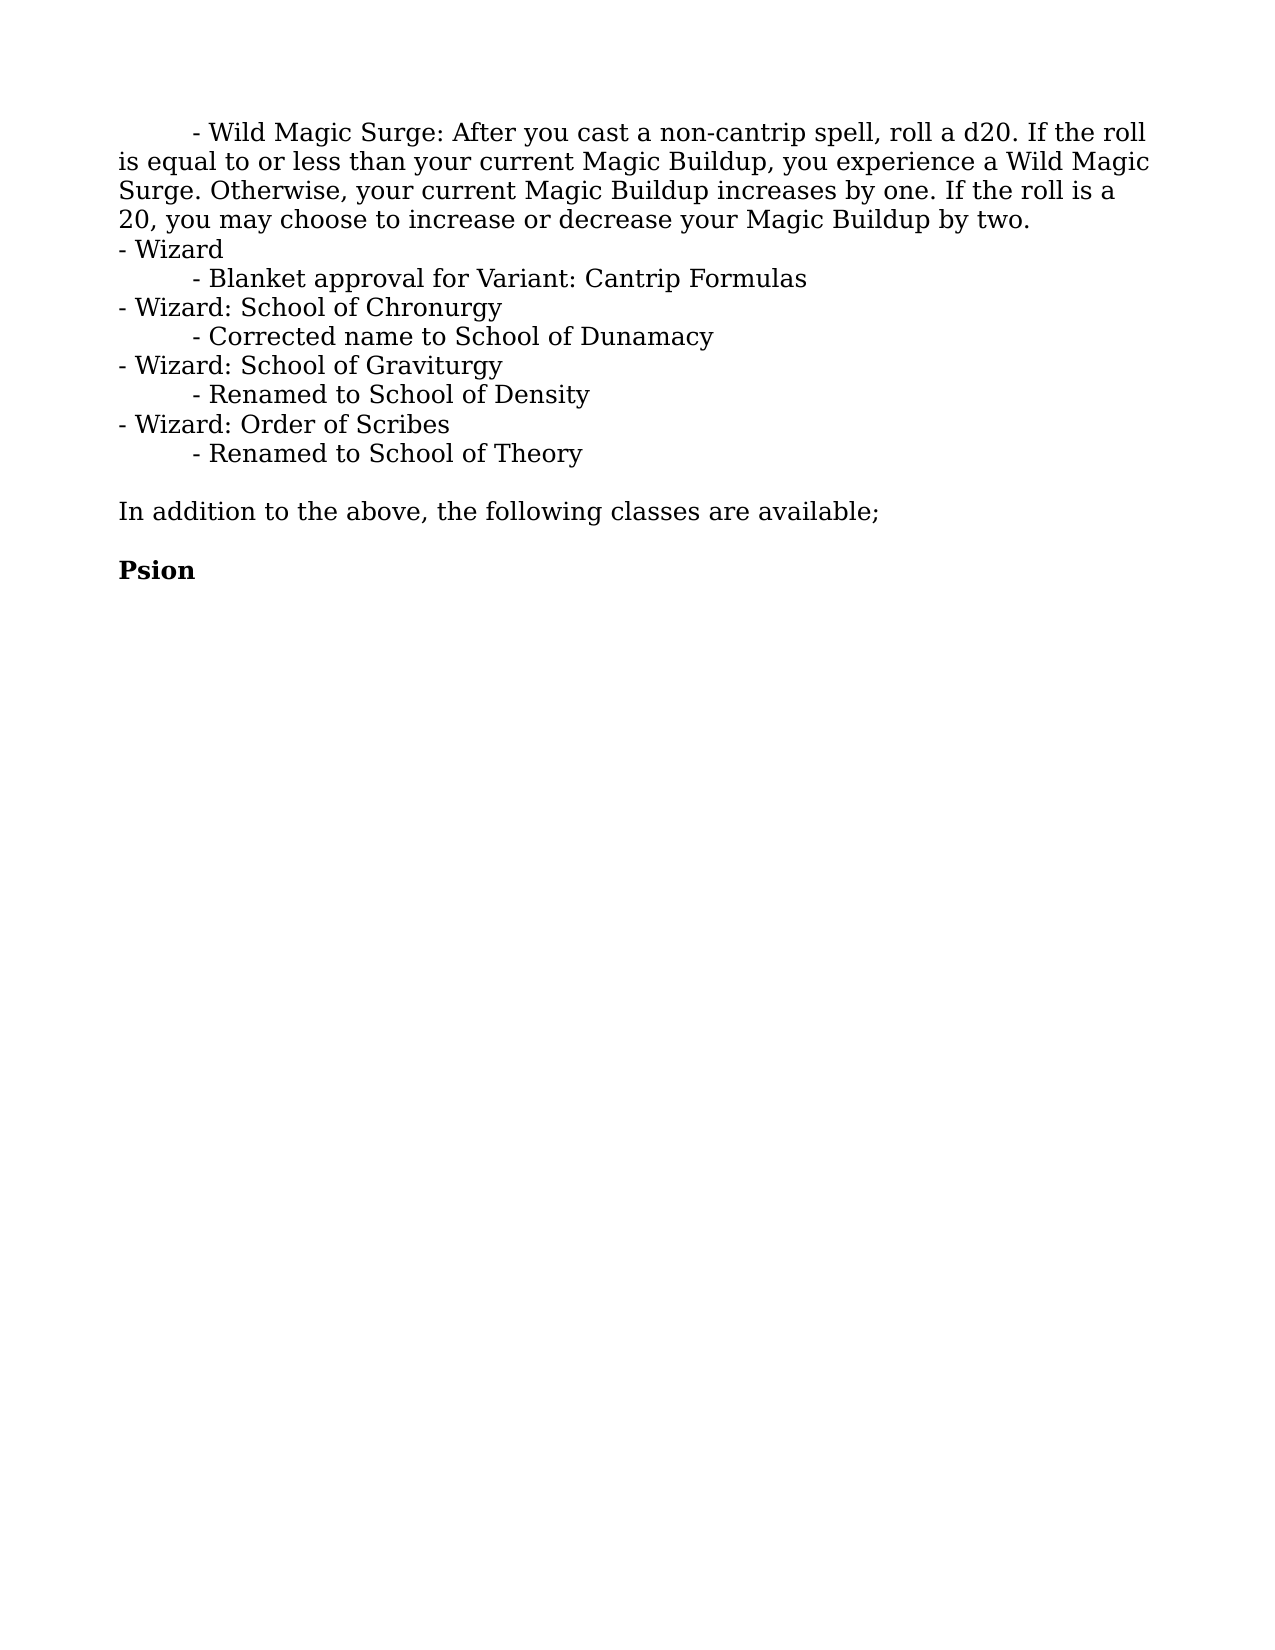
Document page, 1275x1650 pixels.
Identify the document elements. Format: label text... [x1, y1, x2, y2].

text Psion [118, 556, 1157, 585]
text - Wild Magic Surge: After you cast a non-cantrip spell, roll a d20. If the roll is equal to or less than your current Magic Buildup, you experience a Wild Magic Surge. Otherwise, your current Magic Buildup increases by one. If the roll is a 20, you may choose to increase or decrease your Magic Buildup by two. - Wizard - Blanket approval for Variant: Cantrip Formulas - Wizard: School of Chronurgy - Corrected name to School of Dunamacy - Wizard: School of Graviturgy - Renamed to School of Density - Wizard: Order of Scribes - Renamed to School of Theory In addition to the above, the following classes are available; [118, 118, 1157, 526]
